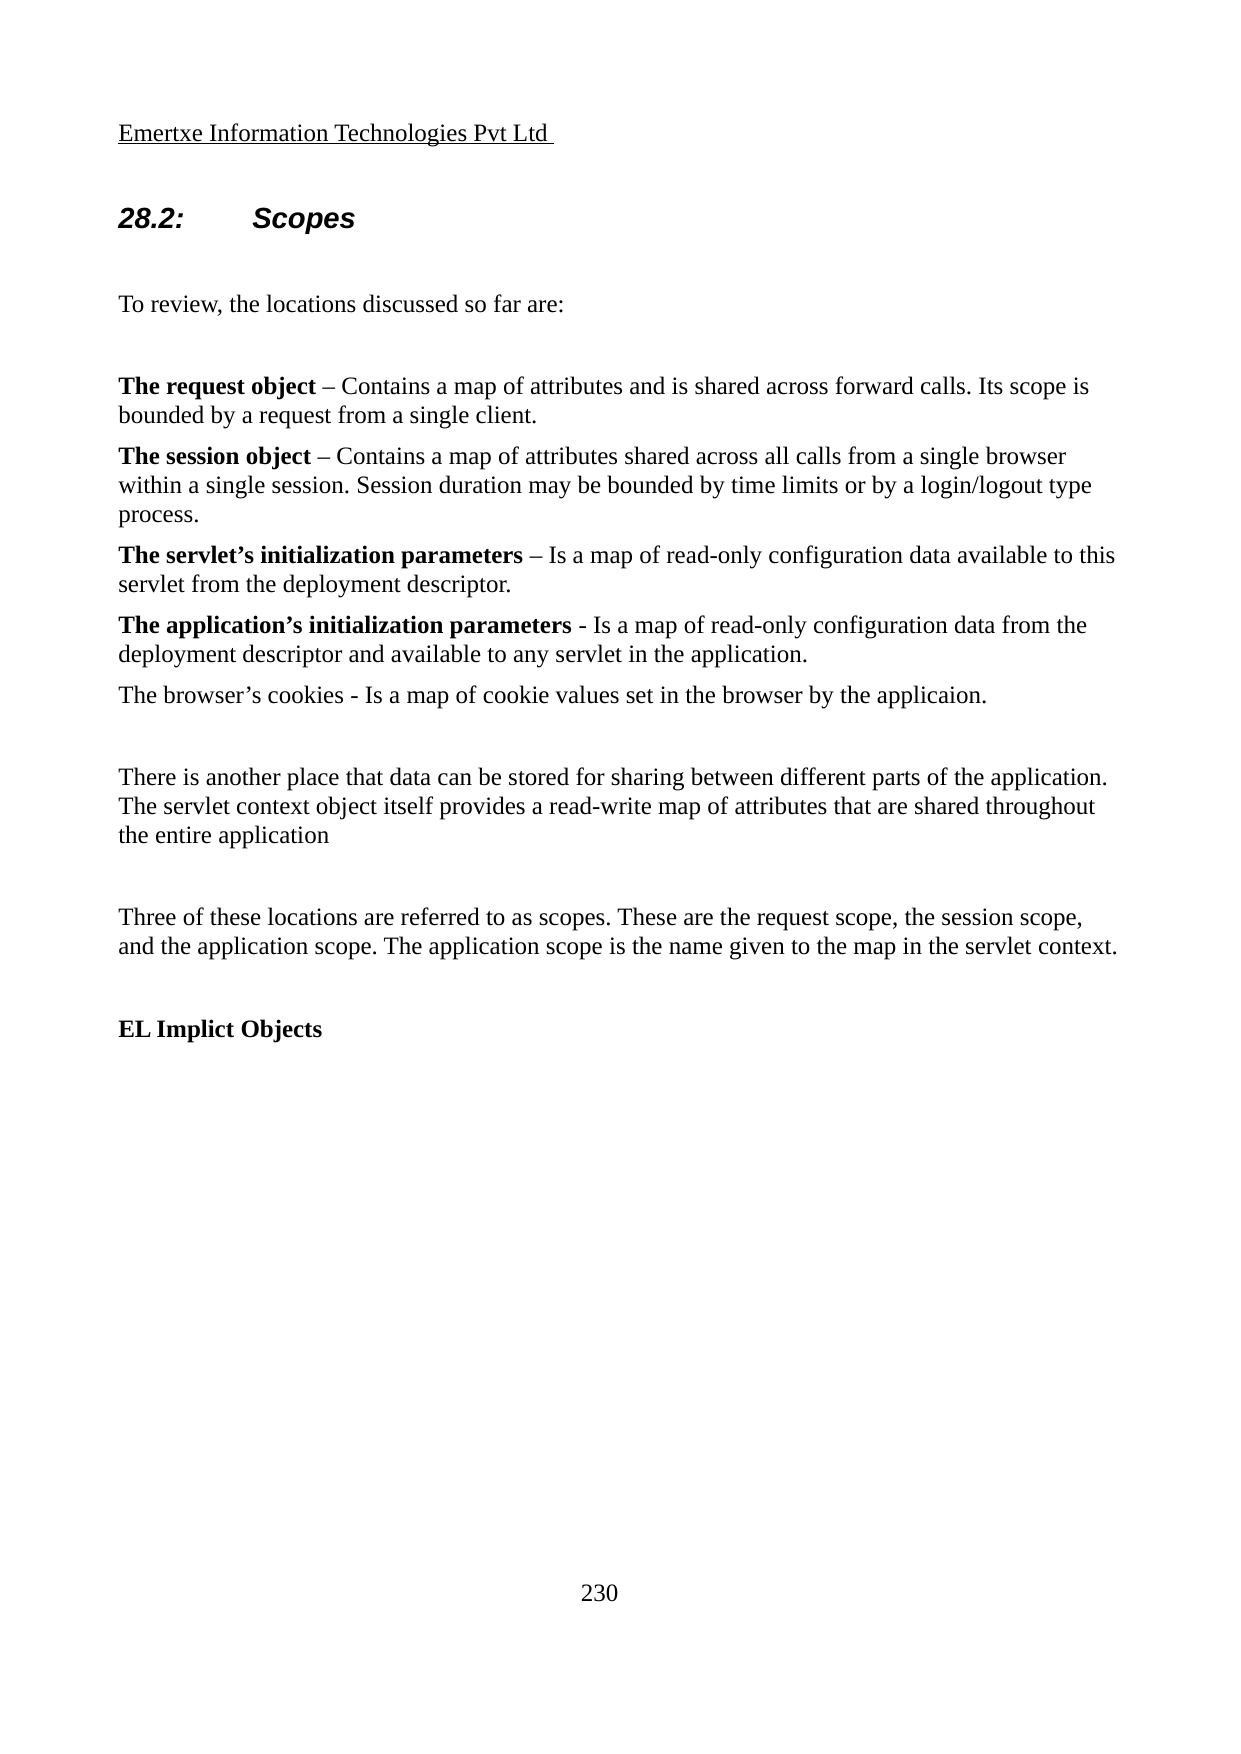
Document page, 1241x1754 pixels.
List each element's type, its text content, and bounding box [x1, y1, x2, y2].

text The session object – Contains a map of attributes shared across all calls from a single browser within a single session. Session duration may be bounded by time limits or by a login/logout type process. [118, 441, 1122, 527]
text The servlet’s initialization parameters – Is a map of read-only configuration data available to this servlet from the deployment descriptor. [118, 540, 1122, 597]
text To review, the locations discussed so far are: [118, 289, 1122, 317]
text The browser’s cookies - Is a map of cookie values set in the browser by the applicaion. [118, 680, 1122, 709]
text The request object – Contains a map of attributes and is shared across forward calls. Its scope is bounded by a request from a single client. [118, 371, 1122, 429]
text Three of these locations are referred to as scopes. These are the request scope, the session scope, and the application scope. The application scope is the name given to the map in the servlet context. [118, 902, 1122, 960]
text There is another place that data can be stored for sharing between different parts of the application. The servlet context object itself provides a read-write map of attributes that are shared throughout the entire application [118, 762, 1122, 849]
subtitle Scopes [118, 201, 1122, 235]
text The application’s initialization parameters - Is a map of read-only configuration data from the deployment descriptor and available to any servlet in the application. [118, 610, 1122, 667]
text EL Implict Objects [118, 1014, 1122, 1042]
